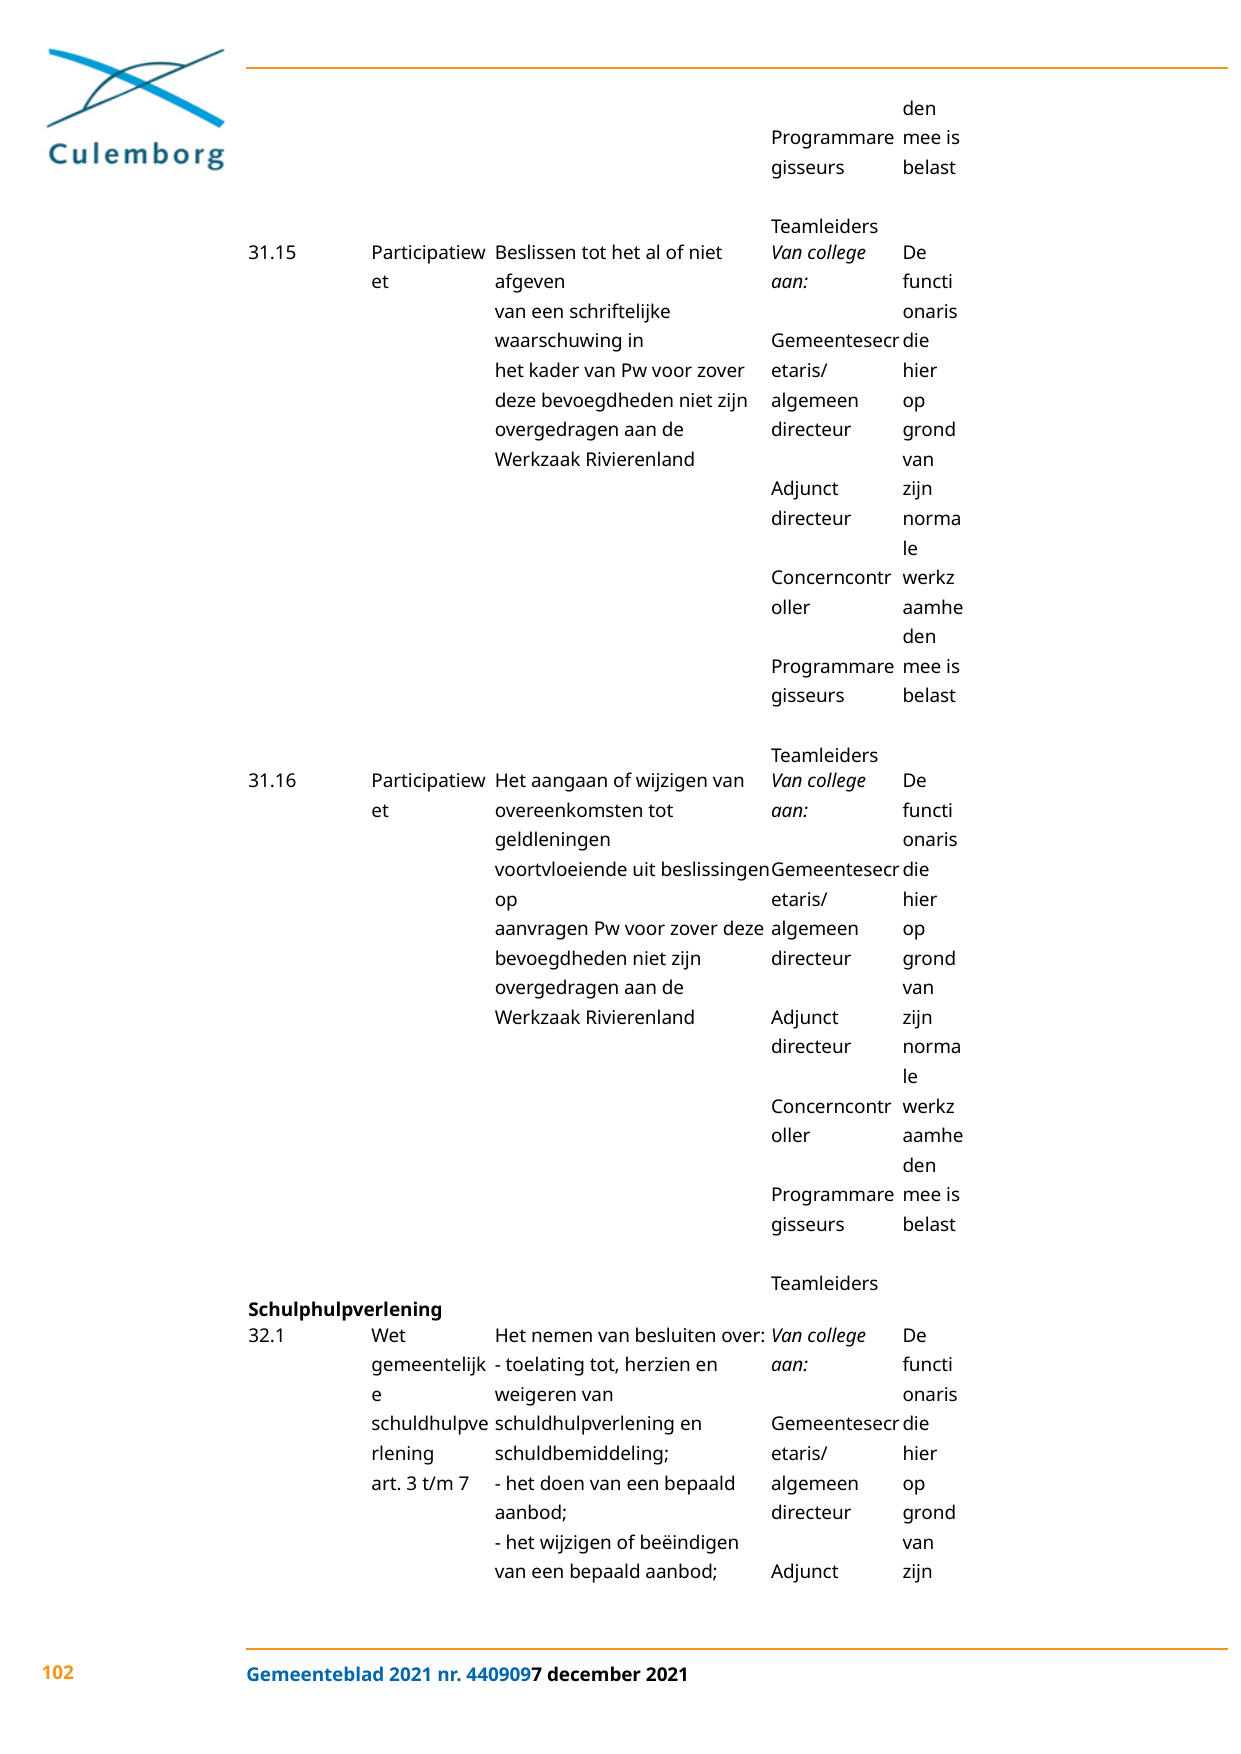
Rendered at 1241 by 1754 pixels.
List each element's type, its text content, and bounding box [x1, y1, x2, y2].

table_cell [248, 95, 371, 239]
table_cell Participatiewet [371, 239, 494, 767]
table_cell Schulphulpverlening [248, 1296, 1090, 1322]
table_cell Wet gemeentelijke schuldhulpverlening art. 3 t/m 7 [371, 1322, 494, 1584]
table_cell Van college aan: Gemeentesecretaris/ algemeen directeur Adjunct directeur Concerncontroller Programmaregisseurs Teamleiders [771, 239, 902, 767]
table_cell Beslissen tot het al of niet afgeven van een schriftelijke waarschuwing in het kader van Pw voor zover deze bevoegdheden niet zijn overgedragen aan de Werkzaak Rivierenland [495, 239, 771, 767]
table_cell 32.1 [248, 1322, 371, 1584]
table_cell Het aangaan of wijzigen van overeenkomsten tot geldleningen voortvloeiende uit beslissingen op aanvragen Pw voor zover deze bevoegdheden niet zijn overgedragen aan de Werkzaak Rivierenland [495, 768, 771, 1296]
table_cell [964, 1322, 1090, 1584]
table_cell De functionaris die hier op grond van zijn normale werkzaamheden mee is belast [902, 239, 964, 767]
table_cell [964, 768, 1090, 1296]
table_cell Programmaregisseurs Teamleiders [771, 95, 902, 239]
table_cell [495, 95, 771, 239]
picture [41, 47, 231, 172]
table_cell Van college aan: Gemeentesecretaris/ algemeen directeur Adjunct [771, 1322, 902, 1584]
table_cell De functionaris die hier op grond van zijn normale werkzaamheden mee is belast [902, 768, 964, 1296]
table_cell Van college aan: Gemeentesecretaris/ algemeen directeur Adjunct directeur Concerncontroller Programmaregisseurs Teamleiders [771, 768, 902, 1296]
table_cell 31.16 [248, 768, 371, 1296]
table_cell [964, 239, 1090, 767]
table_cell den mee is belast [902, 95, 964, 239]
table_cell [371, 95, 494, 239]
table_cell De functionaris die hier op grond van zijn [902, 1322, 964, 1584]
table_cell Participatiewet [371, 768, 494, 1296]
table_cell Het nemen van besluiten over: - toelating tot, herzien en weigeren van schuldhulpverlening en schuldbemiddeling; - het doen van een bepaald aanbod; - het wijzigen of beëindigen van een bepaald aanbod; [495, 1322, 771, 1584]
table_cell [964, 95, 1090, 239]
table_cell 31.15 [248, 239, 371, 767]
